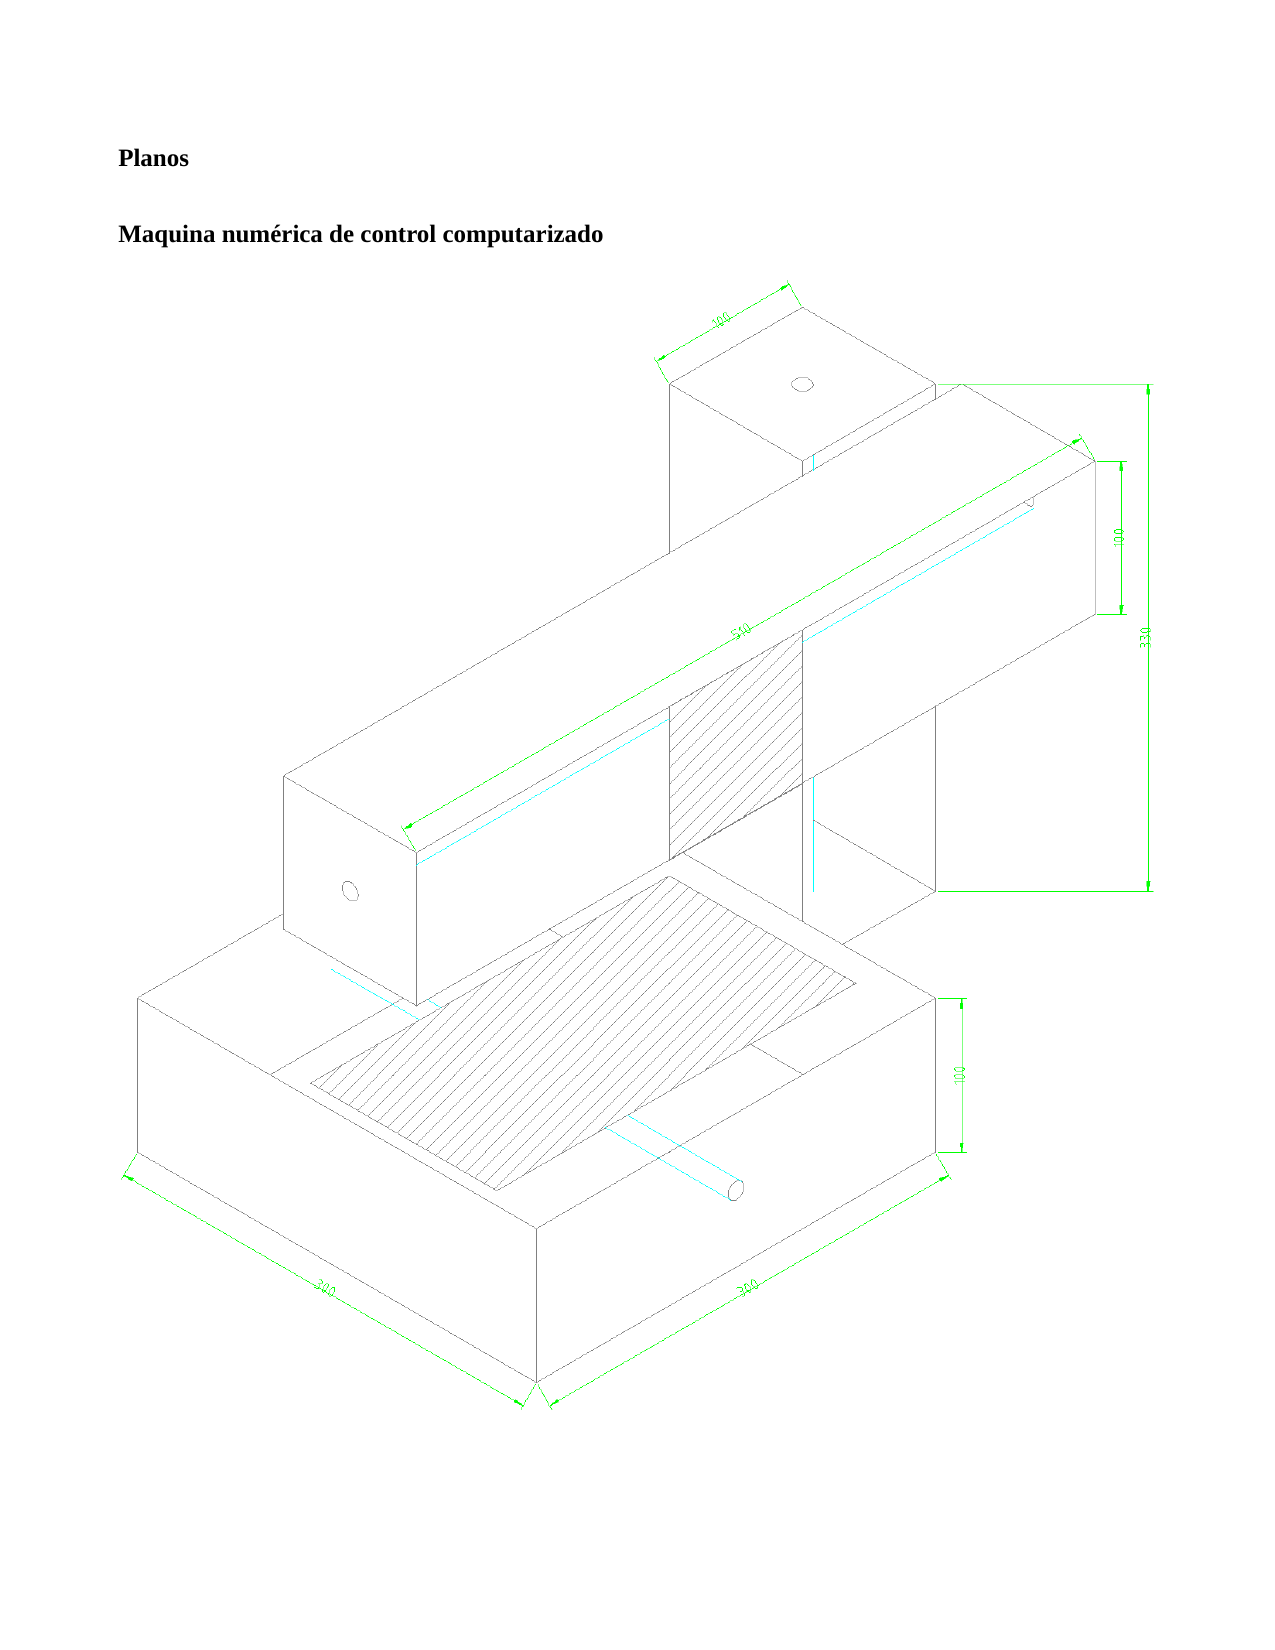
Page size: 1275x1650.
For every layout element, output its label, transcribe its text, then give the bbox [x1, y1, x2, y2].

subtitle Planos [118, 143, 1157, 172]
subtitle Maquina numérica de control computarizado [118, 219, 1157, 248]
picture [118, 275, 1157, 1413]
